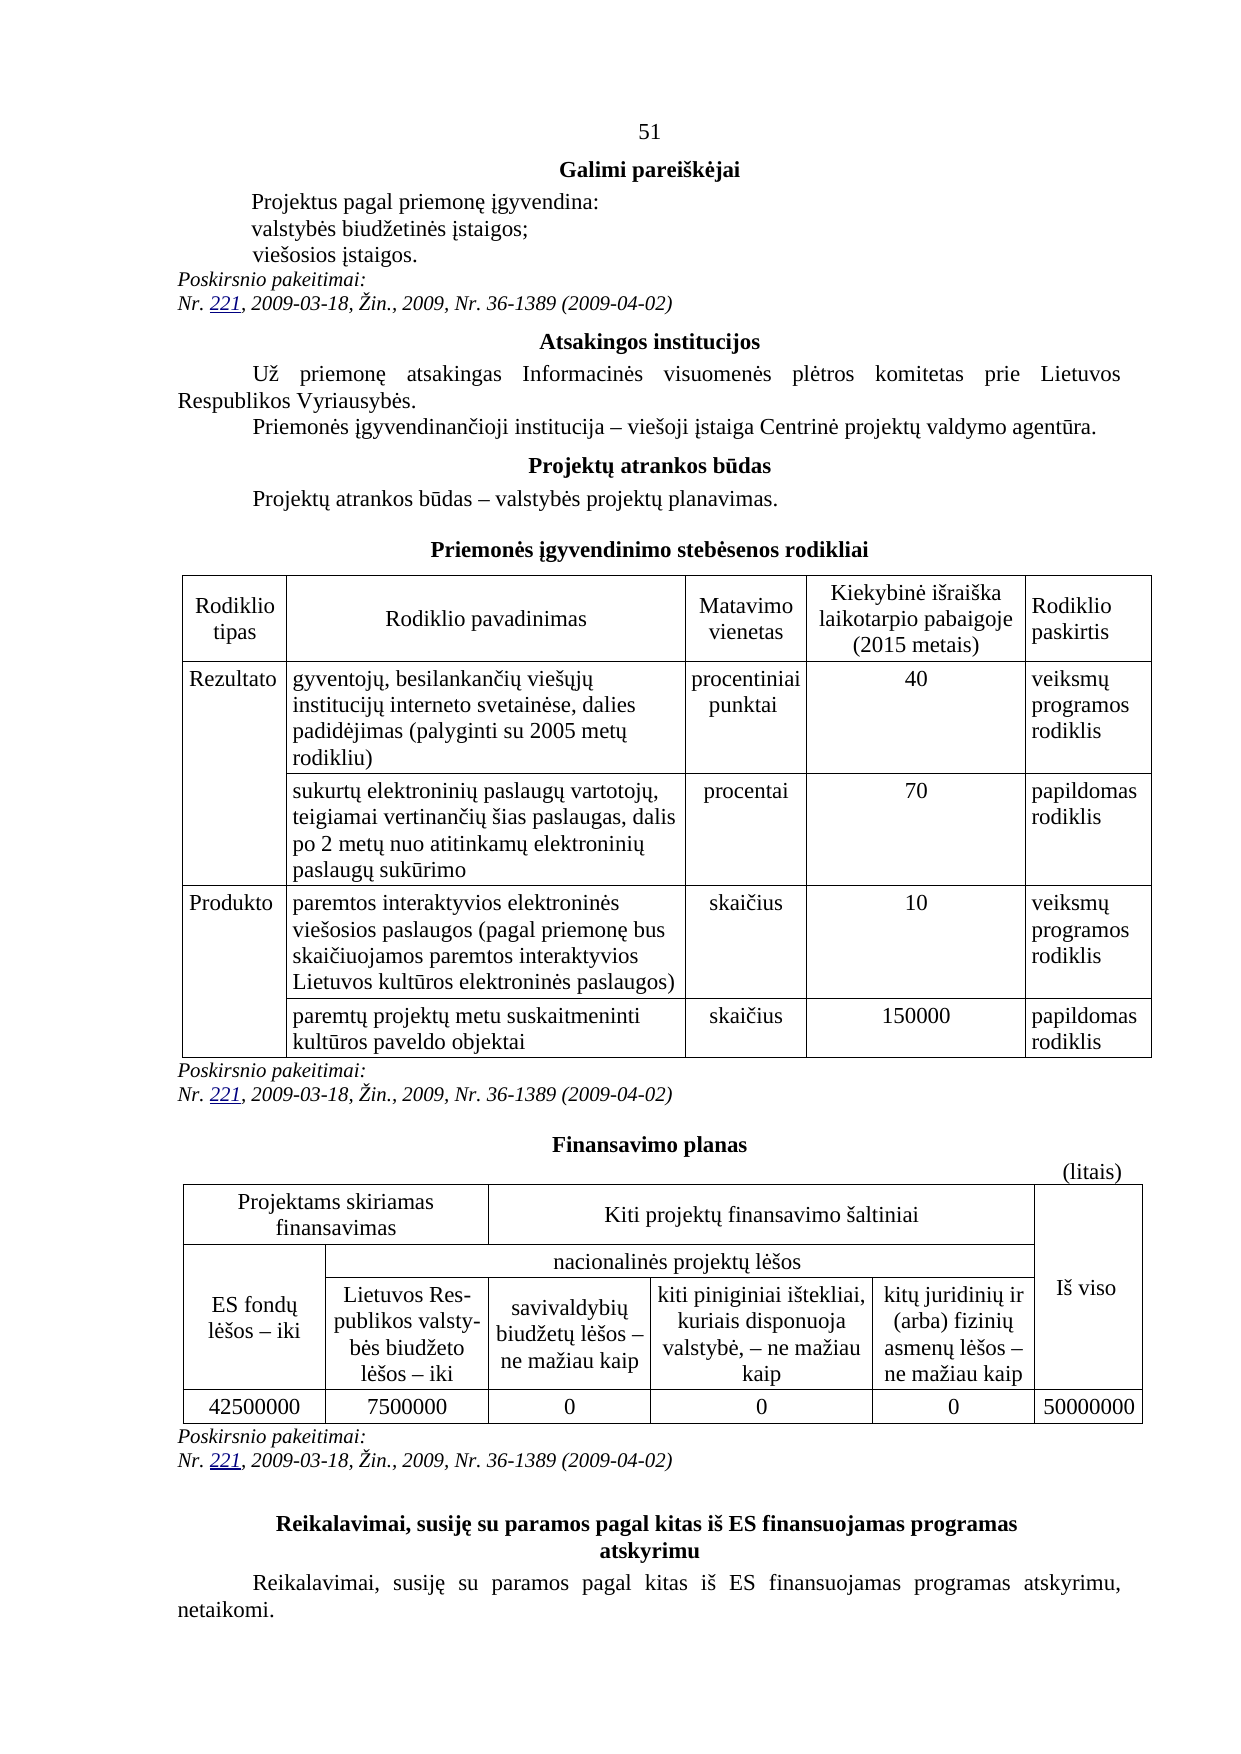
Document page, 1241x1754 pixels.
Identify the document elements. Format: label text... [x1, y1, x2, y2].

table_cell nacionalinės projektų lėšos [326, 1245, 1034, 1277]
table_header Rodiklio paskirtis [1026, 576, 1151, 661]
text Poskirsnio pakeitimai: [177, 267, 1122, 291]
table_cell 42500000 [184, 1390, 325, 1422]
text Už priemonę atsakingas Informacinės visuomenės plėtros komitetas prie Lietuvos Respublikos Vyriausybės. [177, 361, 1122, 413]
table_cell savivaldybių biudžetų lėšos – ne mažiau kaip [489, 1278, 650, 1389]
table_cell 0 [489, 1390, 650, 1422]
table_header Projektams skiriamas finansavimas [184, 1185, 488, 1244]
table_cell sukurtų elektroninių paslaugų vartotojų, teigiamai vertinančių šias paslaugas, dalis po 2 metų nuo atitinkamų elektroninių paslaugų sukūrimo [287, 774, 685, 885]
table_cell skaičius [686, 886, 806, 998]
text Poskirsnio pakeitimai: [177, 1058, 1122, 1082]
text Nr. 221, 2009-03-18, Žin., 2009, Nr. 36-1389 (2009-04-02) [177, 1448, 1122, 1472]
table_header Iš viso [1035, 1185, 1142, 1389]
text Priemonės įgyvendinančioji institucija – viešoji įstaiga Centrinė projektų valdymo agentūra. [177, 413, 1122, 439]
table_cell procentiniai punktai [686, 662, 806, 773]
text Atsakingos institucijos [177, 328, 1122, 354]
table_cell Lietuvos Res­publikos valsty­bės biudžeto lėšos – iki [326, 1278, 488, 1389]
table_cell 0 [651, 1390, 872, 1422]
text Reikalavimai, susiję su paramos pagal kitas iš ES finansuojamas programas atskyrimu, netaikomi. [177, 1569, 1122, 1622]
table_cell papildomas rodiklis [1026, 999, 1151, 1057]
table_cell 150000 [807, 999, 1025, 1057]
table_cell 50000000 [1035, 1390, 1142, 1422]
text valstybės biudžetinės įstaigos; [177, 214, 1122, 241]
table_cell skaičius [686, 999, 806, 1057]
table_cell 40 [807, 662, 1025, 773]
table_cell paremtos interaktyvios elektroninės viešosios paslaugos (pagal priemonę bus skaičiuojamos paremtos interaktyvios Lietuvos kultūros elektroninės paslaugos) [287, 886, 685, 998]
table_cell ES fondų lėšos – iki [184, 1245, 325, 1389]
table_cell Produkto [183, 886, 286, 1057]
text Nr. 221, 2009-03-18, Žin., 2009, Nr. 36-1389 (2009-04-02) [177, 291, 1122, 315]
table_cell 7500000 [326, 1390, 488, 1422]
table_header Rodiklio tipas [183, 576, 286, 661]
table_cell Rezultato [183, 662, 286, 885]
table_cell kiti piniginiai ištekliai, kuriais disponuoja valstybė, – ne mažiau kaip [651, 1278, 872, 1389]
text Galimi pareiškėjai [177, 156, 1122, 182]
table_header Matavimo vienetas [686, 576, 806, 661]
table_cell 70 [807, 774, 1025, 885]
table_cell kitų juridinių ir (arba) fizinių asmenų lėšos – ne mažiau kaip [873, 1278, 1034, 1389]
text Projektus pagal priemonę įgyvendina: [177, 188, 1122, 214]
table_header Kiekybinė išraiška laikotarpio pabaigoje (2015 metais) [807, 576, 1025, 661]
table_cell gyventojų, besilankančių viešųjų institucijų interneto svetainėse, dalies padidėjimas (palyginti su 2005 metų rodikliu) [287, 662, 685, 773]
text (litais) [177, 1158, 1122, 1184]
table_cell veiksmų programos rodiklis [1026, 662, 1151, 773]
text Projektų atrankos būdas – valstybės projektų planavimas. [177, 485, 1122, 511]
table_header Kiti projektų finansavimo šaltiniai [489, 1185, 1034, 1244]
table_header Rodiklio pavadinimas [287, 576, 685, 661]
text Projektų atrankos būdas [177, 452, 1122, 478]
table_cell procentai [686, 774, 806, 885]
text Reikalavimai, susiję su paramos pagal kitas iš ES finansuojamas programas atskyrimu [177, 1484, 1122, 1563]
table_cell papildomas rodiklis [1026, 774, 1151, 885]
text Poskirsnio pakeitimai: [177, 1423, 1122, 1448]
table_cell paremtų projektų metu suskaitmeninti kultūros paveldo objektai [287, 999, 685, 1057]
table_cell 0 [873, 1390, 1034, 1422]
text viešosios įstaigos. [177, 241, 1122, 267]
text Finansavimo planas [177, 1131, 1122, 1158]
table_cell veiksmų programos rodiklis [1026, 886, 1151, 998]
text Priemonės įgyvendinimo stebėsenos rodikliai [177, 536, 1122, 562]
text Nr. 221, 2009-03-18, Žin., 2009, Nr. 36-1389 (2009-04-02) [177, 1082, 1122, 1106]
table_cell 10 [807, 886, 1025, 998]
